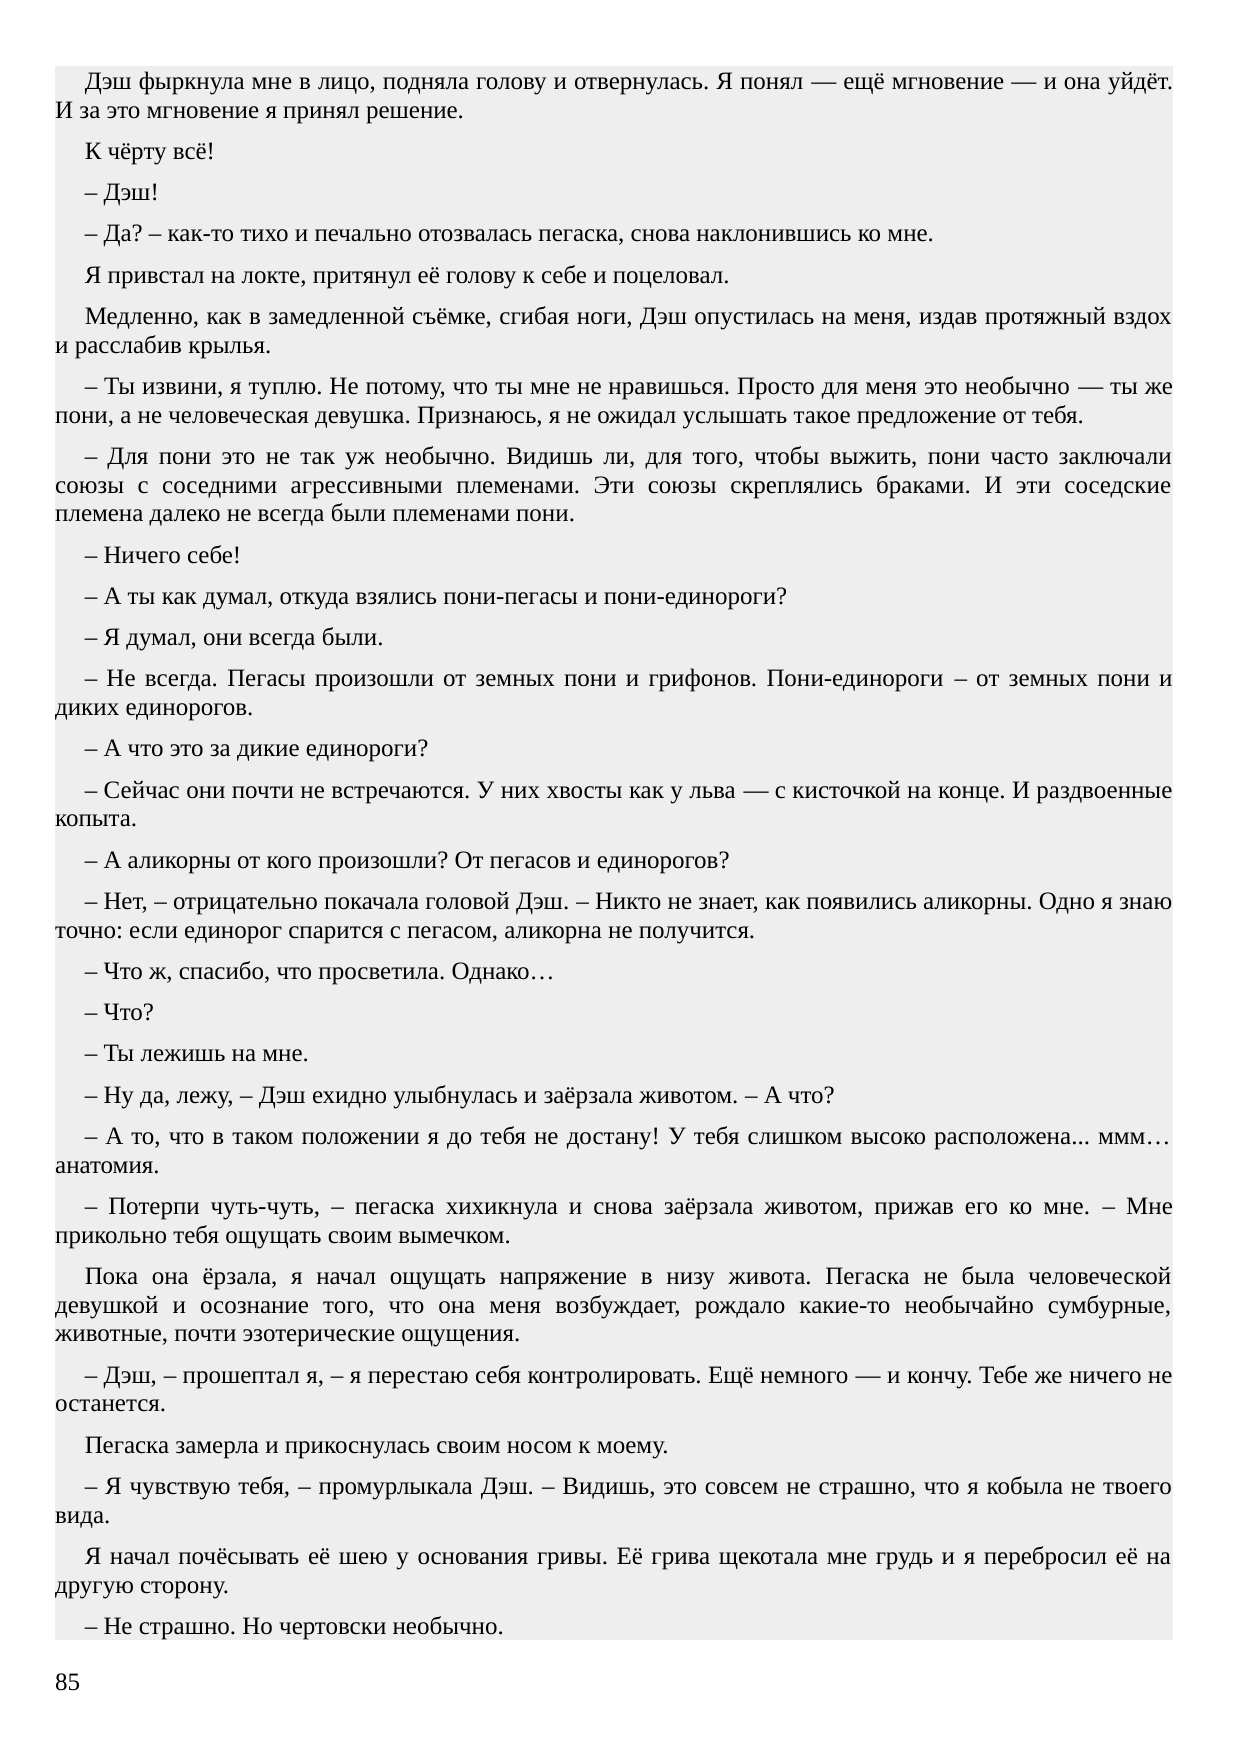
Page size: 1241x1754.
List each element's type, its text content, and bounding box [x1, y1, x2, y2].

text – А ты как думал, откуда взялись пони-пегасы и пони-единороги? [55, 581, 1173, 610]
text – Нет, – отрицательно покачала головой Дэш. – Никто не знает, как появились аликорны. Одно я знаю точно: если единорог спарится с пегасом, аликорна не получится. [55, 886, 1173, 943]
text – Ну да, лежу, – Дэш ехидно улыбнулась и заёрзала животом. – А что? [55, 1080, 1173, 1108]
text – Не страшно. Но чертовски необычно. [55, 1611, 1173, 1640]
text – Ничего себе! [55, 540, 1173, 568]
text Я начал почёсывать её шею у основания гривы. Её грива щекотала мне грудь и я перебросил её на другую сторону. [55, 1541, 1173, 1598]
text – Что ж, спасибо, что просветила. Однако… [55, 956, 1173, 985]
text Пока она ёрзала, я начал ощущать напряжение в низу живота. Пегаска не была человеческой девушкой и осознание того, что она меня возбуждает, рождало какие-то необычайно сумбурные, животные, почти эзотерические ощущения. [55, 1261, 1173, 1347]
text – Ты лежишь на мне. [55, 1038, 1173, 1067]
text – А то, что в таком положении я до тебя не достану! У тебя слишком высоко расположена... ммм… анатомия. [55, 1121, 1173, 1178]
text Пегаска замерла и прикоснулась своим носом к моему. [55, 1430, 1173, 1458]
text – А аликорны от кого произошли? От пегасов и единорогов? [55, 845, 1173, 873]
text К чёрту всё! [55, 136, 1173, 165]
text – Я чувствую тебя, – промурлыкала Дэш. – Видишь, это совсем не страшно, что я кобыла не твоего вида. [55, 1471, 1173, 1528]
text – Потерпи чуть-чуть, – пегаска хихикнула и снова заёрзала животом, прижав его ко мне. – Мне прикольно тебя ощущать своим вымечком. [55, 1191, 1173, 1248]
text – Я думал, они всегда были. [55, 622, 1173, 651]
text – Ты извини, я туплю. Не потому, что ты мне не нравишься. Просто для меня это необычно — ты же пони, а не человеческая девушка. Признаюсь, я не ожидал услышать такое предложение от тебя. [55, 371, 1173, 428]
text Медленно, как в замедленной съёмке, сгибая ноги, Дэш опустилась на меня, издав протяжный вздох и расслабив крылья. [55, 301, 1173, 358]
text Дэш фыркнула мне в лицо, подняла голову и отвернулась. Я понял — ещё мгновение — и она уйдёт. И за это мгновение я принял решение. [55, 66, 1173, 123]
text – Дэш! [55, 177, 1173, 206]
text – Сейчас они почти не встречаются. У них хвосты как у льва — с кисточкой на конце. И раздвоенные копыта. [55, 775, 1173, 832]
text – Да? – как-то тихо и печально отозвалась пегаска, снова наклонившись ко мне. [55, 218, 1173, 247]
text Я привстал на локте, притянул её голову к себе и поцеловал. [55, 260, 1173, 288]
text – А что это за дикие единороги? [55, 733, 1173, 762]
text – Для пони это не так уж необычно. Видишь ли, для того, чтобы выжить, пони часто заключали союзы с соседними агрессивными племенами. Эти союзы скреплялись браками. И эти соседские племена далеко не всегда были племенами пони. [55, 441, 1173, 527]
text – Не всегда. Пегасы произошли от земных пони и грифонов. Пони-единороги – от земных пони и диких единорогов. [55, 663, 1173, 721]
text – Что? [55, 997, 1173, 1026]
text – Дэш, – прошептал я, – я перестаю себя контролировать. Ещё немного — и кончу. Тебе же ничего не останется. [55, 1360, 1173, 1417]
